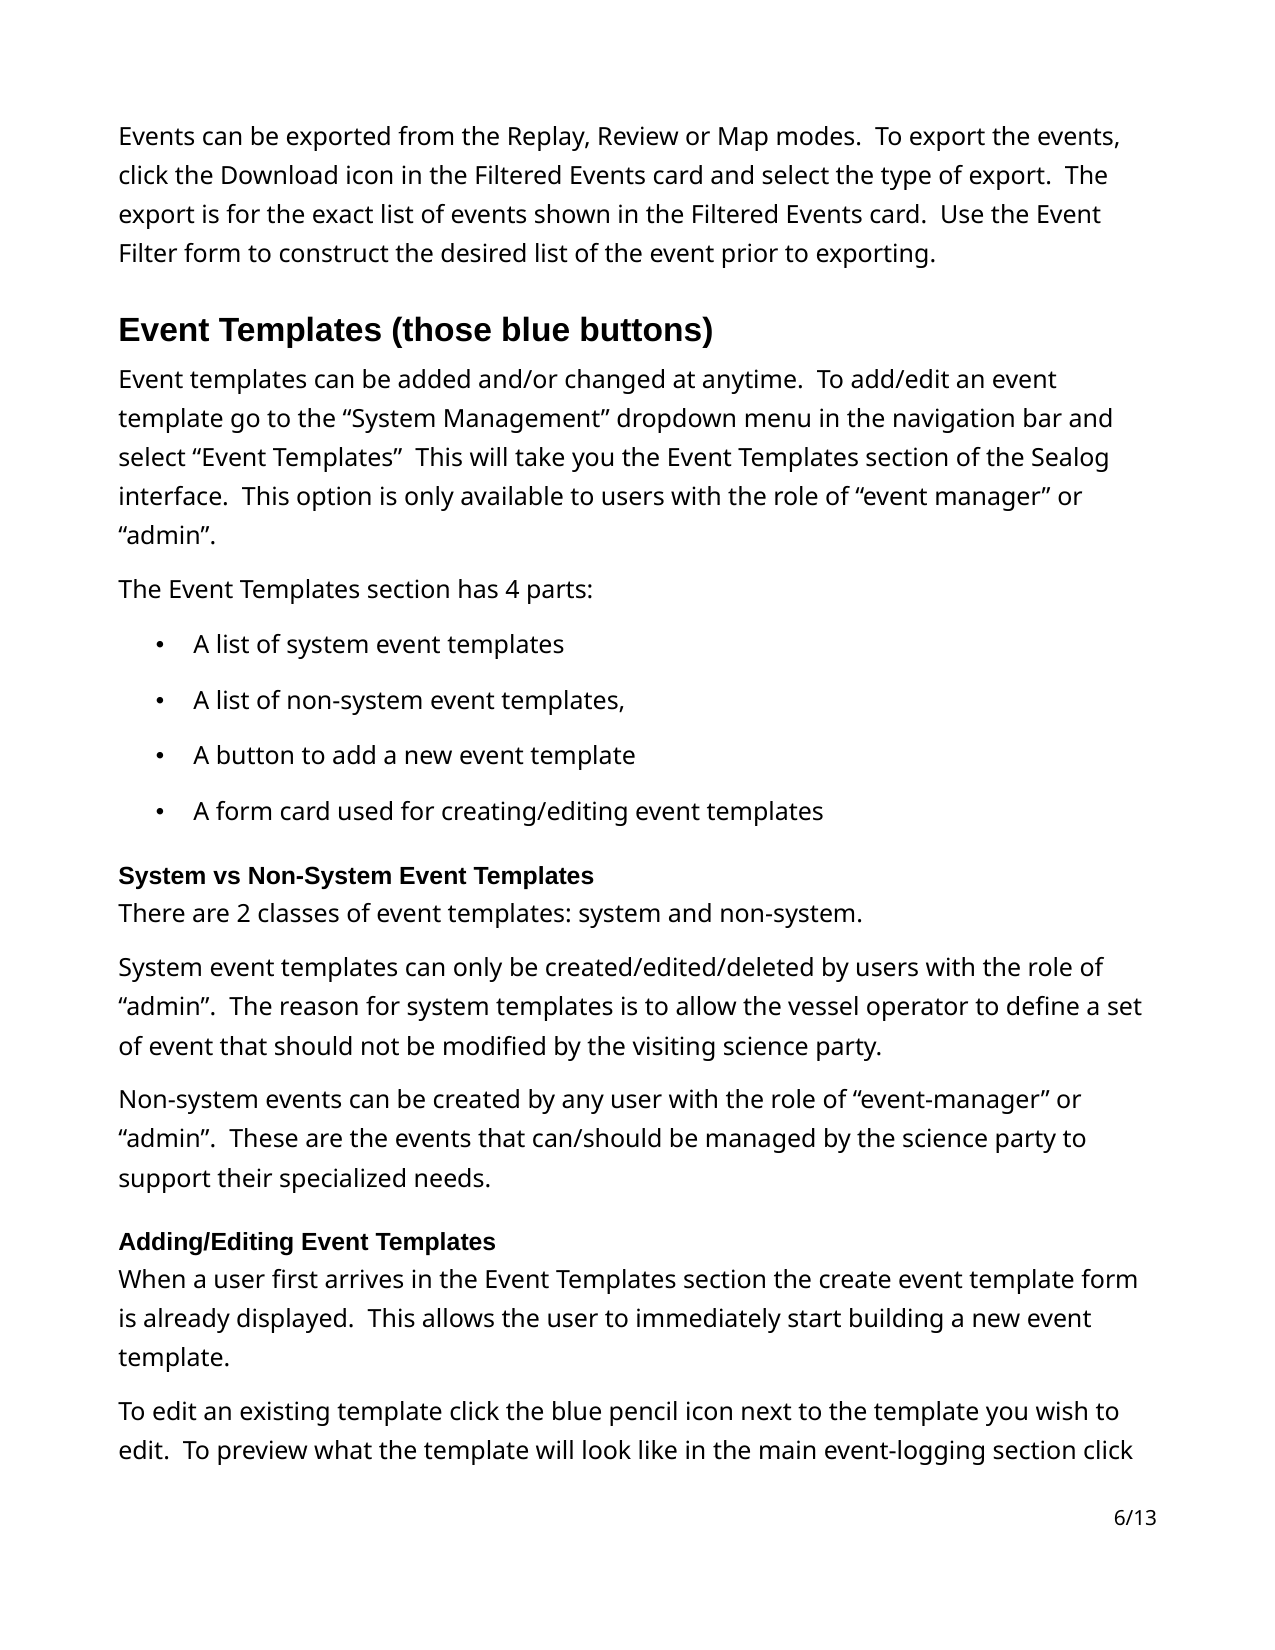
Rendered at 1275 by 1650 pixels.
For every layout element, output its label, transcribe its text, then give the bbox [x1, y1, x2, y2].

list A list of non-system event templates, [156, 683, 1157, 717]
list A list of system event templates [156, 627, 1157, 661]
text The Event Templates section has 4 parts: [118, 572, 1157, 606]
subtitle Adding/Editing Event Templates [118, 1227, 1157, 1255]
text When a user first arrives in the Event Templates section the create event template form is already displayed. This allows the user to immediately start building a new event template. [118, 1261, 1157, 1374]
text Event templates can be added and/or changed at anytime. To add/edit an event template go to the “System Management” dropdown menu in the navigation bar and select “Event Templates” This will take you the Event Templates section of the Sealog interface. This option is only available to users with the role of “event manager” or “admin”. [118, 361, 1157, 552]
list A form card used for creating/editing event templates [156, 793, 1157, 827]
text Non-system events can be created by any user with the role of “event-manager” or “admin”. These are the events that can/should be managed by the science party to support their specialized needs. [118, 1082, 1157, 1194]
subtitle System vs Non-System Event Templates [118, 861, 1157, 890]
text Events can be exported from the Replay, Review or Map modes. To export the events, click the Download icon in the Filtered Events card and select the type of export. The export is for the exact list of events shown in the Filtered Events card. Use the Event Filter form to construct the desired list of the event prior to exporting. [118, 118, 1157, 270]
text There are 2 classes of event templates: system and non-system. [118, 896, 1157, 930]
text To edit an existing template click the blue pencil icon next to the template you wish to edit. To preview what the template will look like in the main event-logging section click [118, 1393, 1157, 1467]
list A button to add a new event template [156, 738, 1157, 772]
text System event templates can only be created/edited/deleted by users with the role of “admin”. The reason for system templates is to allow the vessel operator to define a set of event that should not be modified by the visiting science party. [118, 950, 1157, 1062]
subtitle Event Templates (those blue buttons) [118, 310, 1157, 349]
